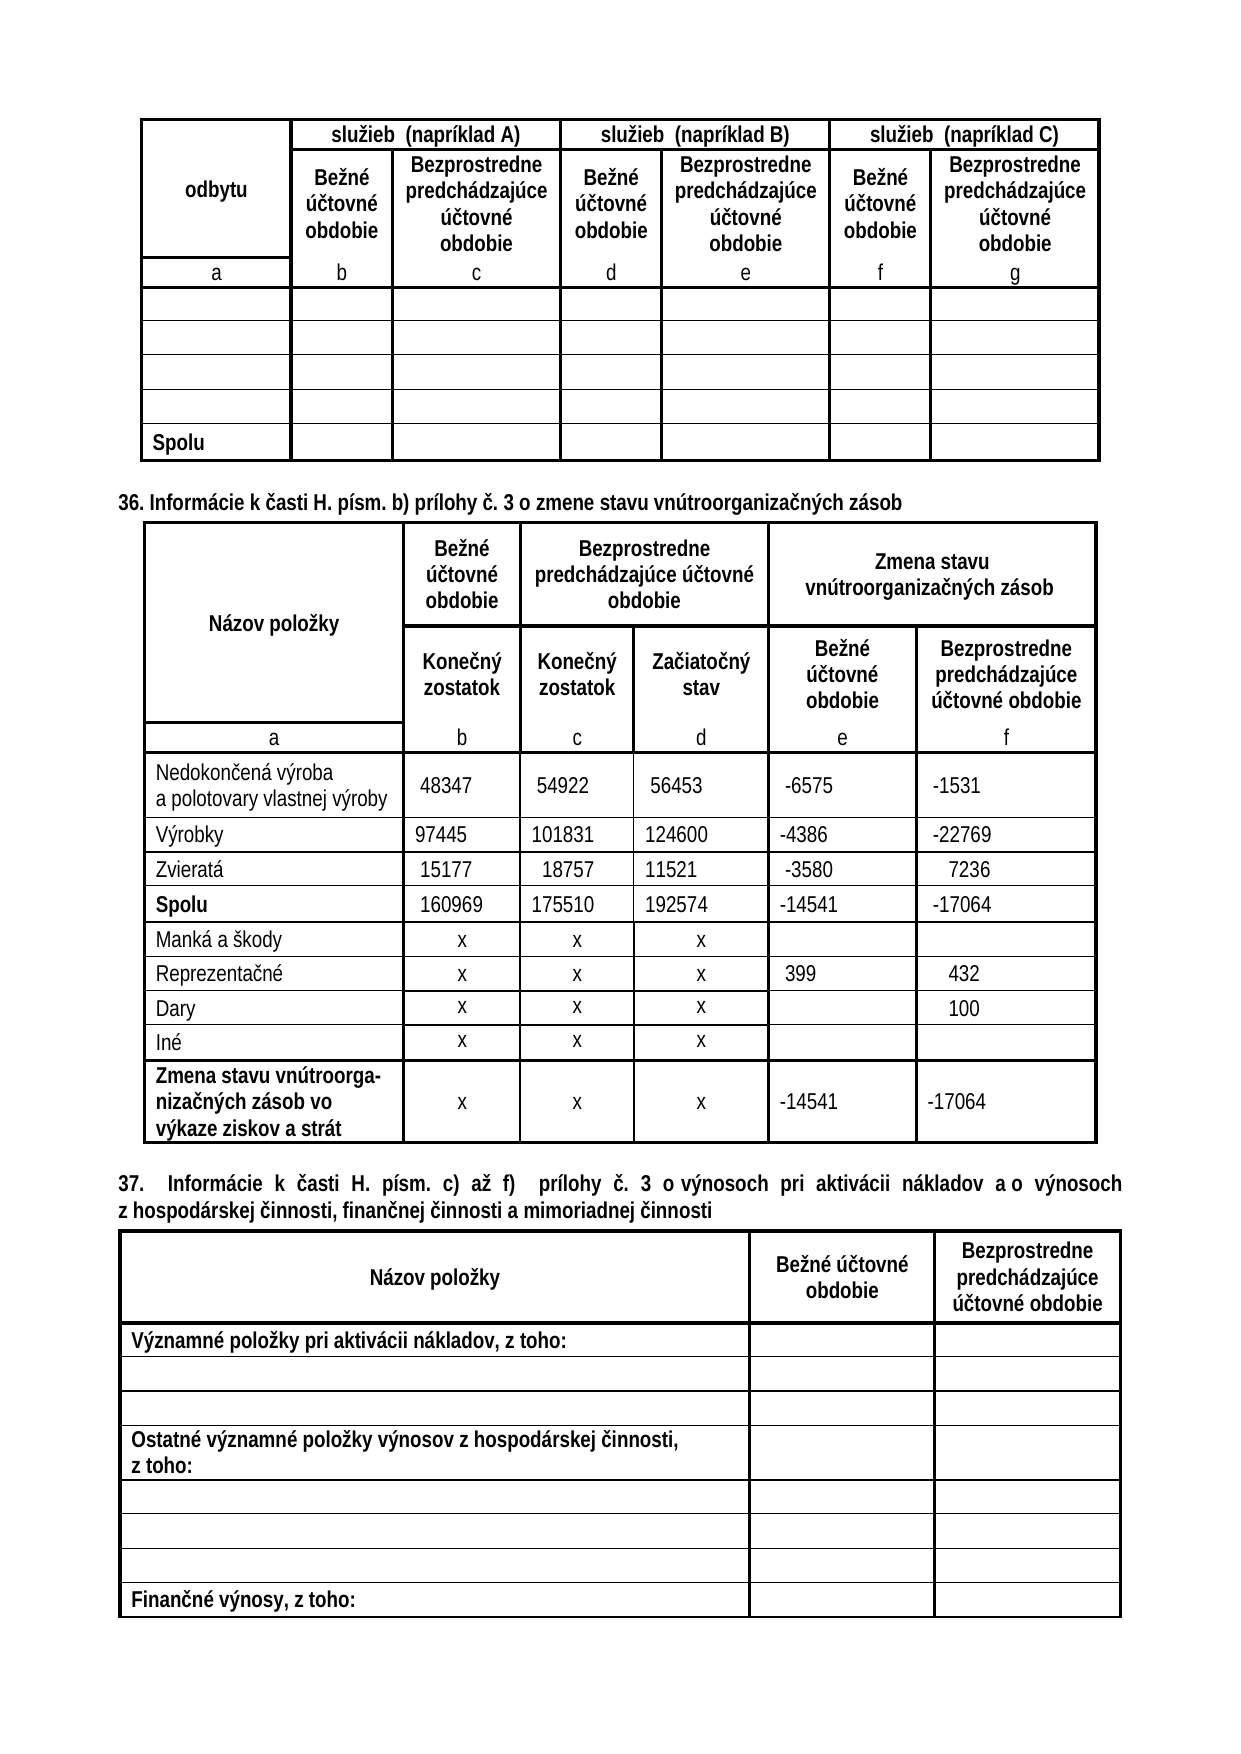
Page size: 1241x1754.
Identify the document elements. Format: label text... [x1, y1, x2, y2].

table_header odbytu [143, 121, 289, 256]
table_cell Iné [146, 1025, 402, 1059]
table_header Zmena stavu vnútroorganizačných zásob [770, 524, 1094, 624]
table_cell a [143, 259, 289, 286]
table_cell x [521, 923, 633, 956]
table_cell [562, 355, 660, 389]
table_cell [293, 390, 391, 423]
table_header Bežné účtovné obdobie [405, 524, 519, 624]
table_cell [932, 289, 1097, 320]
table_cell Bezprostredne predchádzajúce účtovné obdobie [918, 628, 1094, 721]
table_header Bežné účtovné obdobie [751, 1233, 933, 1321]
table_cell Bežné účtovné obdobie [831, 151, 929, 256]
table_cell [831, 390, 929, 423]
table_cell [143, 289, 289, 320]
table_cell Bežné účtovné obdobie [293, 151, 391, 256]
table_cell [293, 424, 391, 459]
table_cell [936, 1514, 1119, 1548]
table_cell 432 [918, 957, 1094, 990]
table_cell x [521, 992, 633, 1024]
table_cell a [146, 724, 402, 751]
table_cell [394, 321, 559, 354]
table_cell [831, 289, 929, 320]
table_cell [751, 1514, 933, 1548]
table_cell Manká a škody [146, 923, 402, 956]
table_cell [751, 1426, 933, 1479]
table_cell [770, 923, 915, 956]
table_cell 101831 [521, 818, 633, 851]
table_cell -1531 [918, 754, 1094, 817]
table_cell x [405, 992, 519, 1024]
table_cell [751, 1325, 933, 1356]
table_cell [932, 321, 1097, 354]
table_cell -4386 [770, 818, 915, 851]
table_cell [936, 1583, 1119, 1616]
table_cell [122, 1357, 748, 1390]
table_cell [293, 321, 391, 354]
table_cell x [521, 957, 633, 990]
table_cell c [394, 256, 559, 286]
table_cell Zmena stavu vnútroorga-nizačných zásob vo výkaze ziskov a strát [146, 1062, 402, 1141]
table_cell Dary [146, 991, 402, 1024]
table_cell [122, 1481, 748, 1513]
table_cell x [405, 1062, 519, 1141]
table_cell Ostatné významné položky výnosov z hospodárskej činnosti, z toho: [122, 1426, 748, 1479]
table_cell x [635, 1062, 767, 1141]
table_cell x [635, 1026, 767, 1059]
table_cell [562, 321, 660, 354]
table_cell [932, 355, 1097, 389]
table_cell x [635, 957, 767, 990]
table_cell x [635, 923, 767, 956]
table_cell [936, 1357, 1119, 1390]
table_cell 54922 [521, 754, 633, 817]
table_cell x [521, 1062, 633, 1141]
table_cell d [635, 721, 767, 751]
table_cell d [562, 256, 660, 286]
table_cell Spolu [143, 424, 289, 459]
table_cell Významné položky pri aktivácii nákladov, z toho: [122, 1325, 748, 1356]
table_cell e [770, 721, 915, 751]
table_cell [122, 1392, 748, 1424]
table_cell [143, 355, 289, 389]
text 37. Informácie k časti H. písm. c) až f) prílohy č. 3 o výnosoch pri aktivácii nákladov a o výnosoch z hospodárskej činnosti, finančnej činnosti a mimoriadnej činnosti [118, 1170, 1122, 1223]
table_cell [936, 1481, 1119, 1513]
table_cell Bežné účtovné obdobie [770, 628, 915, 721]
table_cell [918, 923, 1094, 956]
table_cell [918, 1025, 1094, 1059]
table_cell -14541 [770, 886, 915, 921]
table_cell 18757 [521, 853, 633, 885]
table_cell [770, 991, 915, 1024]
table_cell [936, 1392, 1119, 1424]
table_cell -17064 [918, 886, 1094, 921]
table_cell Spolu [146, 886, 402, 921]
table_cell [770, 1025, 915, 1059]
table_cell [122, 1549, 748, 1582]
table_cell [394, 390, 559, 423]
table_cell 124600 [634, 818, 767, 851]
table_cell x [405, 957, 519, 990]
table_cell [143, 321, 289, 354]
table_cell -17064 [918, 1062, 1094, 1141]
table_cell Bezprostredne predchádzajúce účtovné obdobie [394, 151, 559, 256]
table_cell [394, 289, 559, 320]
table_cell 7236 [918, 853, 1094, 885]
table_cell [751, 1481, 933, 1513]
table_header služieb (napríklad C) [831, 121, 1097, 148]
table_cell [831, 355, 929, 389]
table_header Názov položky [122, 1233, 748, 1321]
table_cell x [521, 1026, 633, 1059]
table_header Bezprostredne predchádzajúce účtovné obdobie [522, 524, 767, 624]
table_cell [122, 1514, 748, 1548]
table_header služieb (napríklad B) [562, 121, 828, 148]
table_cell [293, 289, 391, 320]
table_cell [932, 390, 1097, 423]
table_cell Zvieratá [146, 853, 402, 885]
table_cell -22769 [918, 818, 1094, 851]
table_cell 11521 [634, 853, 767, 885]
table_cell [831, 424, 929, 459]
table_cell 56453 [634, 754, 767, 817]
table_cell 100 [918, 991, 1094, 1024]
table_cell 15177 [405, 853, 519, 885]
table_cell 175510 [521, 886, 633, 921]
table_cell Konečný zostatok [405, 628, 519, 721]
table_cell Finančné výnosy, z toho: [122, 1583, 748, 1616]
table_cell [663, 355, 828, 389]
table_cell [562, 424, 660, 459]
table_cell 399 [770, 957, 915, 990]
table_cell [143, 390, 289, 423]
table_cell -14541 [770, 1062, 915, 1141]
table_header Názov položky [146, 524, 402, 721]
table_cell x [405, 923, 519, 956]
table_cell [663, 321, 828, 354]
table_cell Reprezentačné [146, 957, 402, 990]
table_cell [663, 390, 828, 423]
text 36. Informácie k časti H. písm. b) prílohy č. 3 o zmene stavu vnútroorganizačných zásob [118, 488, 1122, 515]
table_cell b [293, 256, 391, 286]
table_cell [831, 321, 929, 354]
table_cell [751, 1549, 933, 1582]
table_header služieb (napríklad A) [293, 121, 559, 148]
table_cell 192574 [634, 886, 767, 921]
table_cell [562, 390, 660, 423]
table_cell e [663, 256, 828, 286]
table_cell [751, 1357, 933, 1390]
table_cell c [522, 721, 632, 751]
table_cell Bezprostredne predchádzajúce účtovné obdobie [663, 151, 828, 256]
table_header Bezprostredne predchádzajúce účtovné obdobie [936, 1233, 1119, 1321]
table_cell [751, 1583, 933, 1616]
table_cell 48347 [405, 754, 519, 817]
table_cell Začiatočný stav [635, 628, 767, 721]
table_cell Bezprostredne predchádzajúce účtovné obdobie [932, 151, 1097, 256]
table_cell Nedokončená výroba a polotovary vlastnej výroby [146, 754, 402, 817]
table_cell [663, 424, 828, 459]
table_cell f [918, 721, 1094, 751]
table_cell Konečný zostatok [522, 628, 632, 721]
table_cell [936, 1325, 1119, 1356]
table_cell Výrobky [146, 818, 402, 851]
table_cell [932, 424, 1097, 459]
table_cell x [405, 1026, 519, 1059]
table_cell f [831, 256, 929, 286]
table_cell [936, 1426, 1119, 1479]
table_cell [936, 1549, 1119, 1582]
table_cell 97445 [405, 818, 519, 851]
table_cell [394, 355, 559, 389]
table_cell [562, 289, 660, 320]
table_cell 160969 [405, 886, 519, 921]
table_cell Bežné účtovné obdobie [562, 151, 660, 256]
table_cell -6575 [770, 754, 915, 817]
table_cell [293, 355, 391, 389]
table_cell [751, 1392, 933, 1424]
table_cell g [932, 256, 1097, 286]
table_cell -3580 [770, 853, 915, 885]
table_cell [394, 424, 559, 459]
table_cell [663, 289, 828, 320]
table_cell b [405, 721, 519, 751]
table_cell x [635, 992, 767, 1024]
